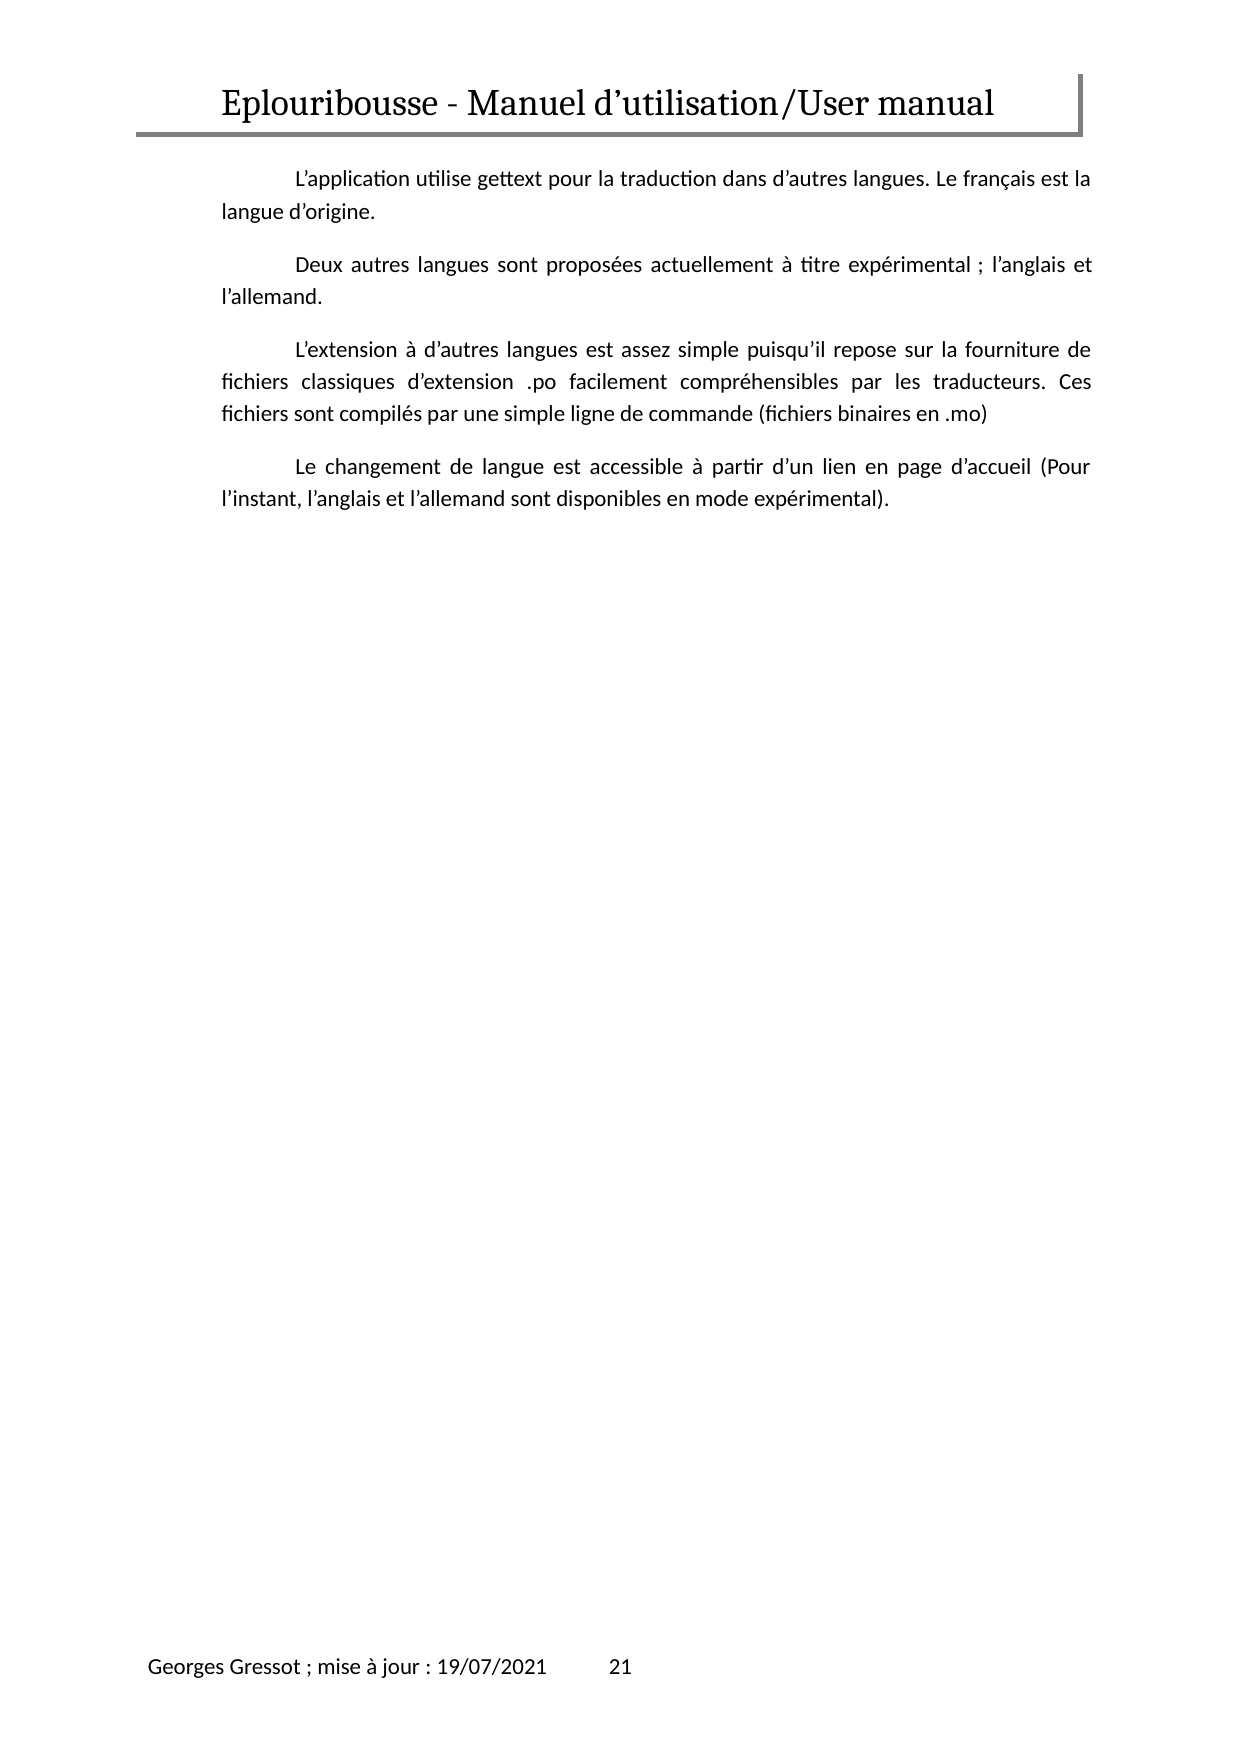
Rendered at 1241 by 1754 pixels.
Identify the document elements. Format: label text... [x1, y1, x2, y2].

text Le changement de langue est accessible à partir d’un lien en page d’accueil (Pour l’instant, l’anglais et l’allemand sont disponibles en mode expérimental). [221, 452, 1093, 513]
text L’application utilise gettext pour la traduction dans d’autres langues. Le français est la langue d’origine. [221, 164, 1093, 225]
text L’extension à d’autres langues est assez simple puisqu’il repose sur la fourniture de fichiers classiques d’extension .po facilement compréhensibles par les traducteurs. Ces fichiers sont compilés par une simple ligne de commande (fichiers binaires en .mo) [221, 335, 1093, 427]
text Deux autres langues sont proposées actuellement à titre expérimental ; l’anglais et l’allemand. [221, 250, 1093, 310]
